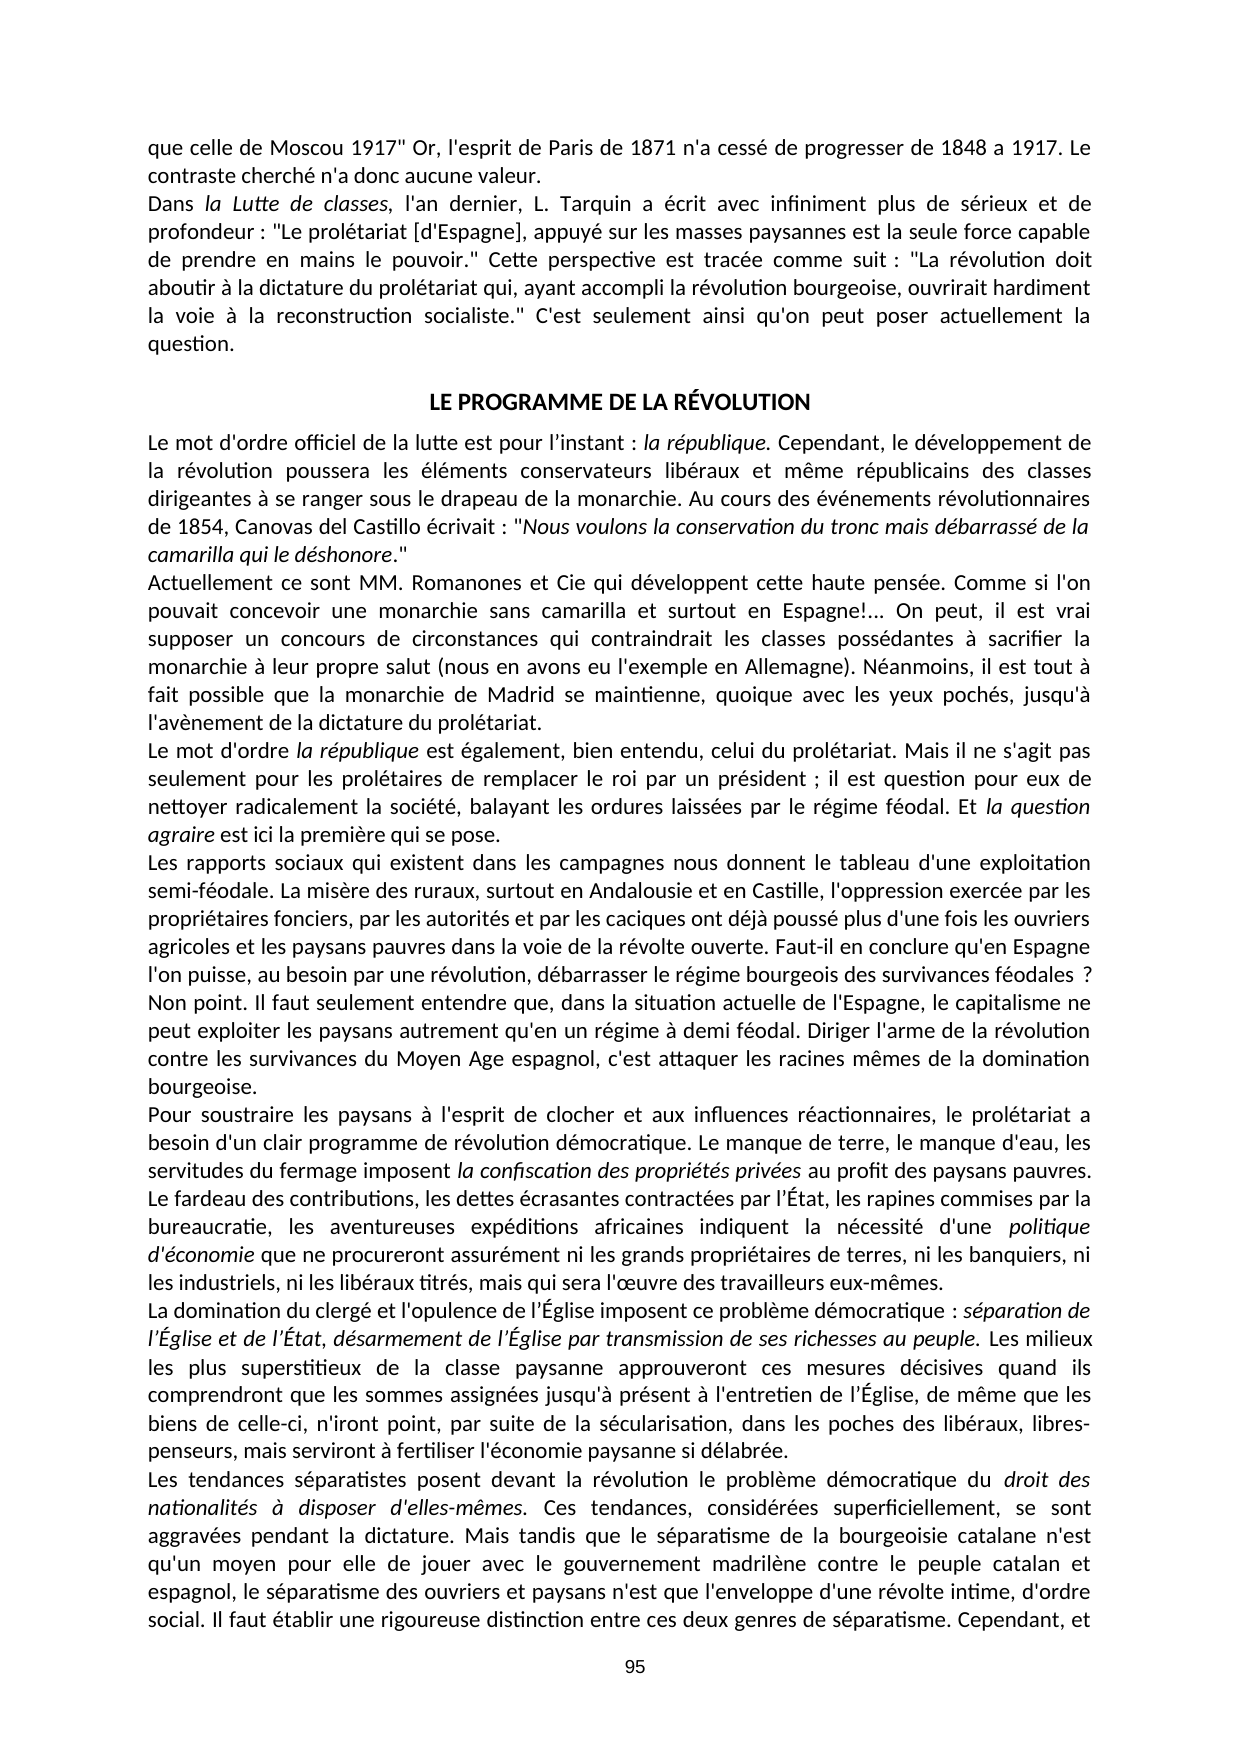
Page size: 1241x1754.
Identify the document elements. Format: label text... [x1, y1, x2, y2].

text Pour soustraire les paysans à l'esprit de clocher et aux influences réactionnaires, le prolétariat a besoin d'un clair programme de révolution démocratique. Le manque de terre, le manque d'eau, les servitudes du fermage imposent la confiscation des propriétés privées au profit des paysans pauvres. Le fardeau des contributions, les dettes écrasantes contractées par l’État, les rapines commises par la bureaucratie, les aventureuses expéditions africaines indiquent la nécessité d'une politique d'économie que ne procureront assurément ni les grands propriétaires de terres, ni les banquiers, ni les industriels, ni les libéraux titrés, mais qui sera l'œuvre des travailleurs eux-mêmes. [148, 1100, 1093, 1297]
text Le mot d'ordre la république est également, bien entendu, celui du prolétariat. Mais il ne s'agit pas seulement pour les prolétaires de remplacer le roi par un président ; il est question pour eux de nettoyer radicalement la société, balayant les ordures laissées par le régime féodal. Et la question agraire est ici la première qui se pose. [148, 736, 1093, 848]
text Dans la Lutte de classes, l'an dernier, L. Tarquin a écrit avec infiniment plus de sérieux et de profondeur : "Le prolétariat [d'Espagne], appuyé sur les masses paysannes est la seule force capable de prendre en mains le pouvoir." Cette perspective est tracée comme suit : "La révolution doit aboutir à la dictature du prolétariat qui, ayant accompli la révolution bourgeoise, ouvrirait hardiment la voie à la reconstruction socialiste." C'est seulement ainsi qu'on peut poser actuellement la question. [148, 189, 1093, 357]
text Les rapports sociaux qui existent dans les campagnes nous donnent le tableau d'une exploitation semi-féodale. La misère des ruraux, surtout en Andalousie et en Castille, l'oppression exercée par les propriétaires fonciers, par les autorités et par les caciques ont déjà poussé plus d'une fois les ouvriers agricoles et les paysans pauvres dans la voie de la révolte ouverte. Faut-il en conclure qu'en Espagne l'on puisse, au besoin par une révolution, débarrasser le régime bourgeois des survivances féodales ? Non point. Il faut seulement entendre que, dans la situation actuelle de l'Espagne, le capitalisme ne peut exploiter les paysans autrement qu'en un régime à demi féodal. Diriger l'arme de la révolution contre les survivances du Moyen Age espagnol, c'est attaquer les racines mêmes de la domination bourgeoise. [148, 848, 1093, 1100]
text Les tendances séparatistes posent devant la révolution le problème démocratique du droit des nationalités à disposer d'elles-mêmes. Ces tendances, considérées superficiellement, se sont aggravées pendant la dictature. Mais tandis que le séparatisme de la bourgeoisie catalane n'est qu'un moyen pour elle de jouer avec le gouvernement madrilène contre le peuple catalan et espagnol, le séparatisme des ouvriers et paysans n'est que l'enveloppe d'une révolte intime, d'ordre social. Il faut établir une rigoureuse distinction entre ces deux genres de séparatisme. Cependant, et [148, 1465, 1093, 1633]
subtitle LE PROGRAMME DE LA RÉVOLUTION [148, 386, 1093, 417]
text que celle de Moscou 1917" Or, l'esprit de Paris de 1871 n'a cessé de progresser de 1848 a 1917. Le contraste cherché n'a donc aucune valeur. [148, 133, 1093, 189]
text La domination du clergé et l'opulence de l’Église imposent ce problème démocratique : séparation de l’Église et de l’État, désarmement de l’Église par transmission de ses richesses au peuple. Les milieux les plus superstitieux de la classe paysanne approuveront ces mesures décisives quand ils comprendront que les sommes assignées jusqu'à présent à l'entretien de l’Église, de même que les biens de celle-ci, n'iront point, par suite de la sécularisation, dans les poches des libéraux, libres-penseurs, mais serviront à fertiliser l'économie paysanne si délabrée. [148, 1297, 1093, 1465]
text Actuellement ce sont MM. Romanones et Cie qui développent cette haute pensée. Comme si l'on pouvait concevoir une monarchie sans camarilla et surtout en Espagne!... On peut, il est vrai supposer un concours de circonstances qui contraindrait les classes possédantes à sacrifier la monarchie à leur propre salut (nous en avons eu l'exemple en Allemagne). Néanmoins, il est tout à fait possible que la monarchie de Madrid se maintienne, quoique avec les yeux pochés, jusqu'à l'avènement de la dictature du prolétariat. [148, 568, 1093, 736]
text Le mot d'ordre officiel de la lutte est pour l’instant : la république. Cependant, le développement de la révolution poussera les éléments conservateurs libéraux et même républicains des classes dirigeantes à se ranger sous le drapeau de la monarchie. Au cours des événements révolutionnaires de 1854, Canovas del Castillo écrivait : "Nous voulons la conservation du tronc mais débarrassé de la camarilla qui le déshonore." [148, 428, 1093, 568]
